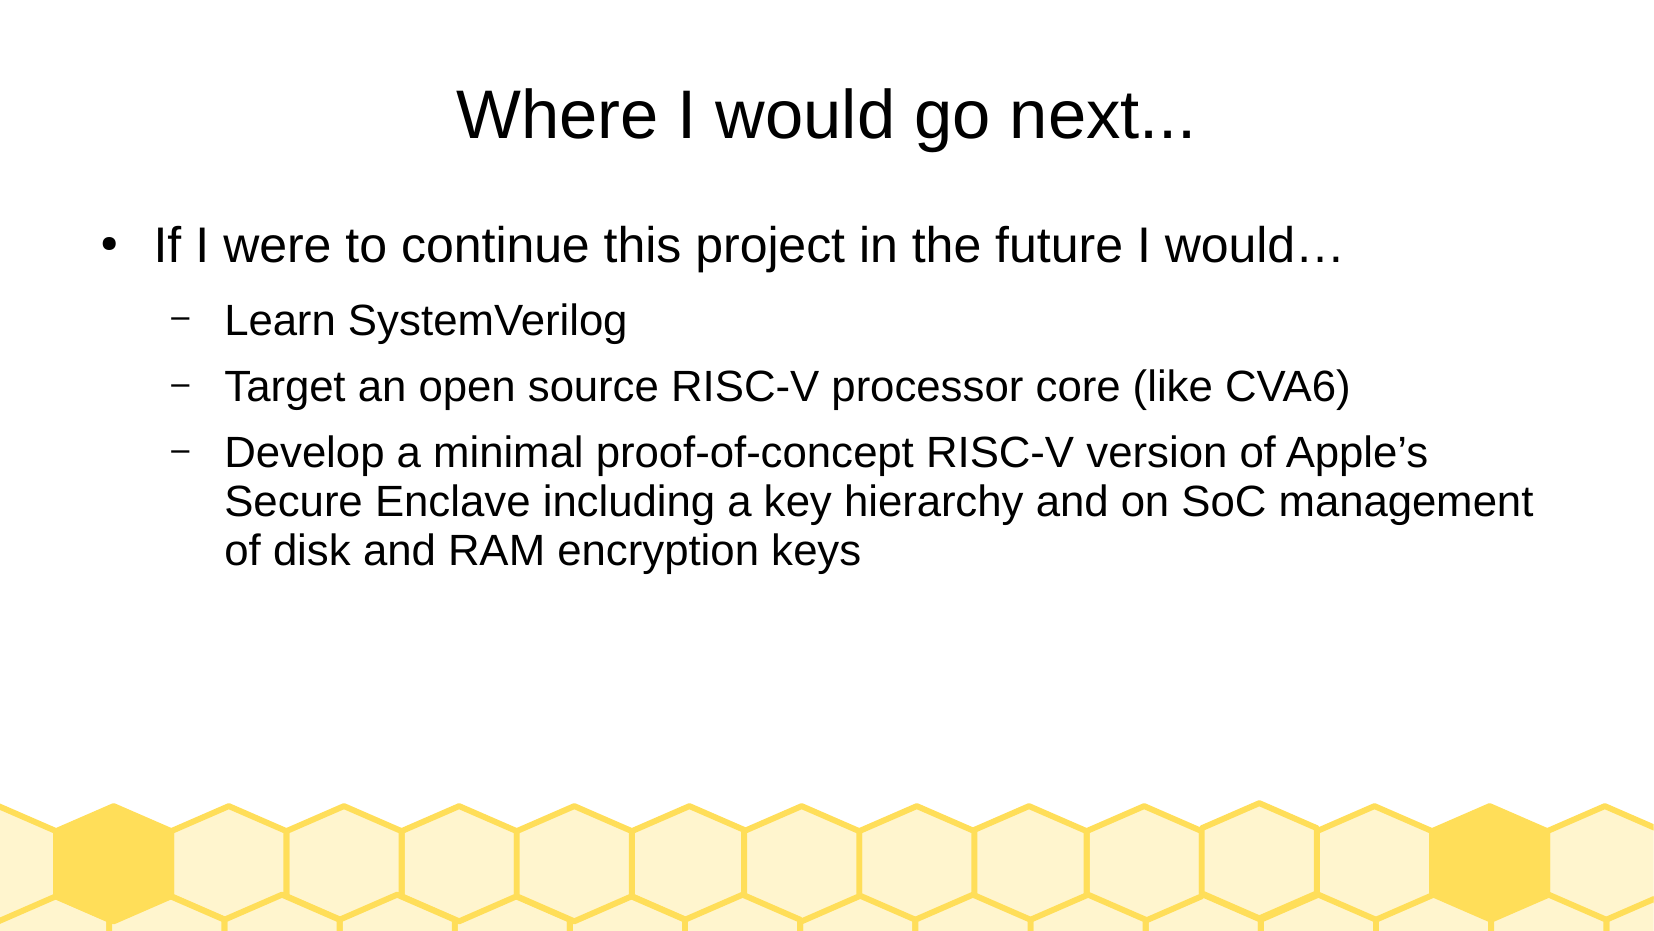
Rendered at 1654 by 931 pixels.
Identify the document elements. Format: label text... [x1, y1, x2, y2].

title Where I would go next... [82, 37, 1571, 193]
list If I were to continue this project in the future I would… Learn SystemVerilog Target an open source RISC-V processor core (like CVA6) Develop a minimal proof-of-concept RISC-V version of Apple’s Secure Enclave including a key hierarchy and on SoC management of disk and RAM encryption keys [82, 217, 1571, 758]
